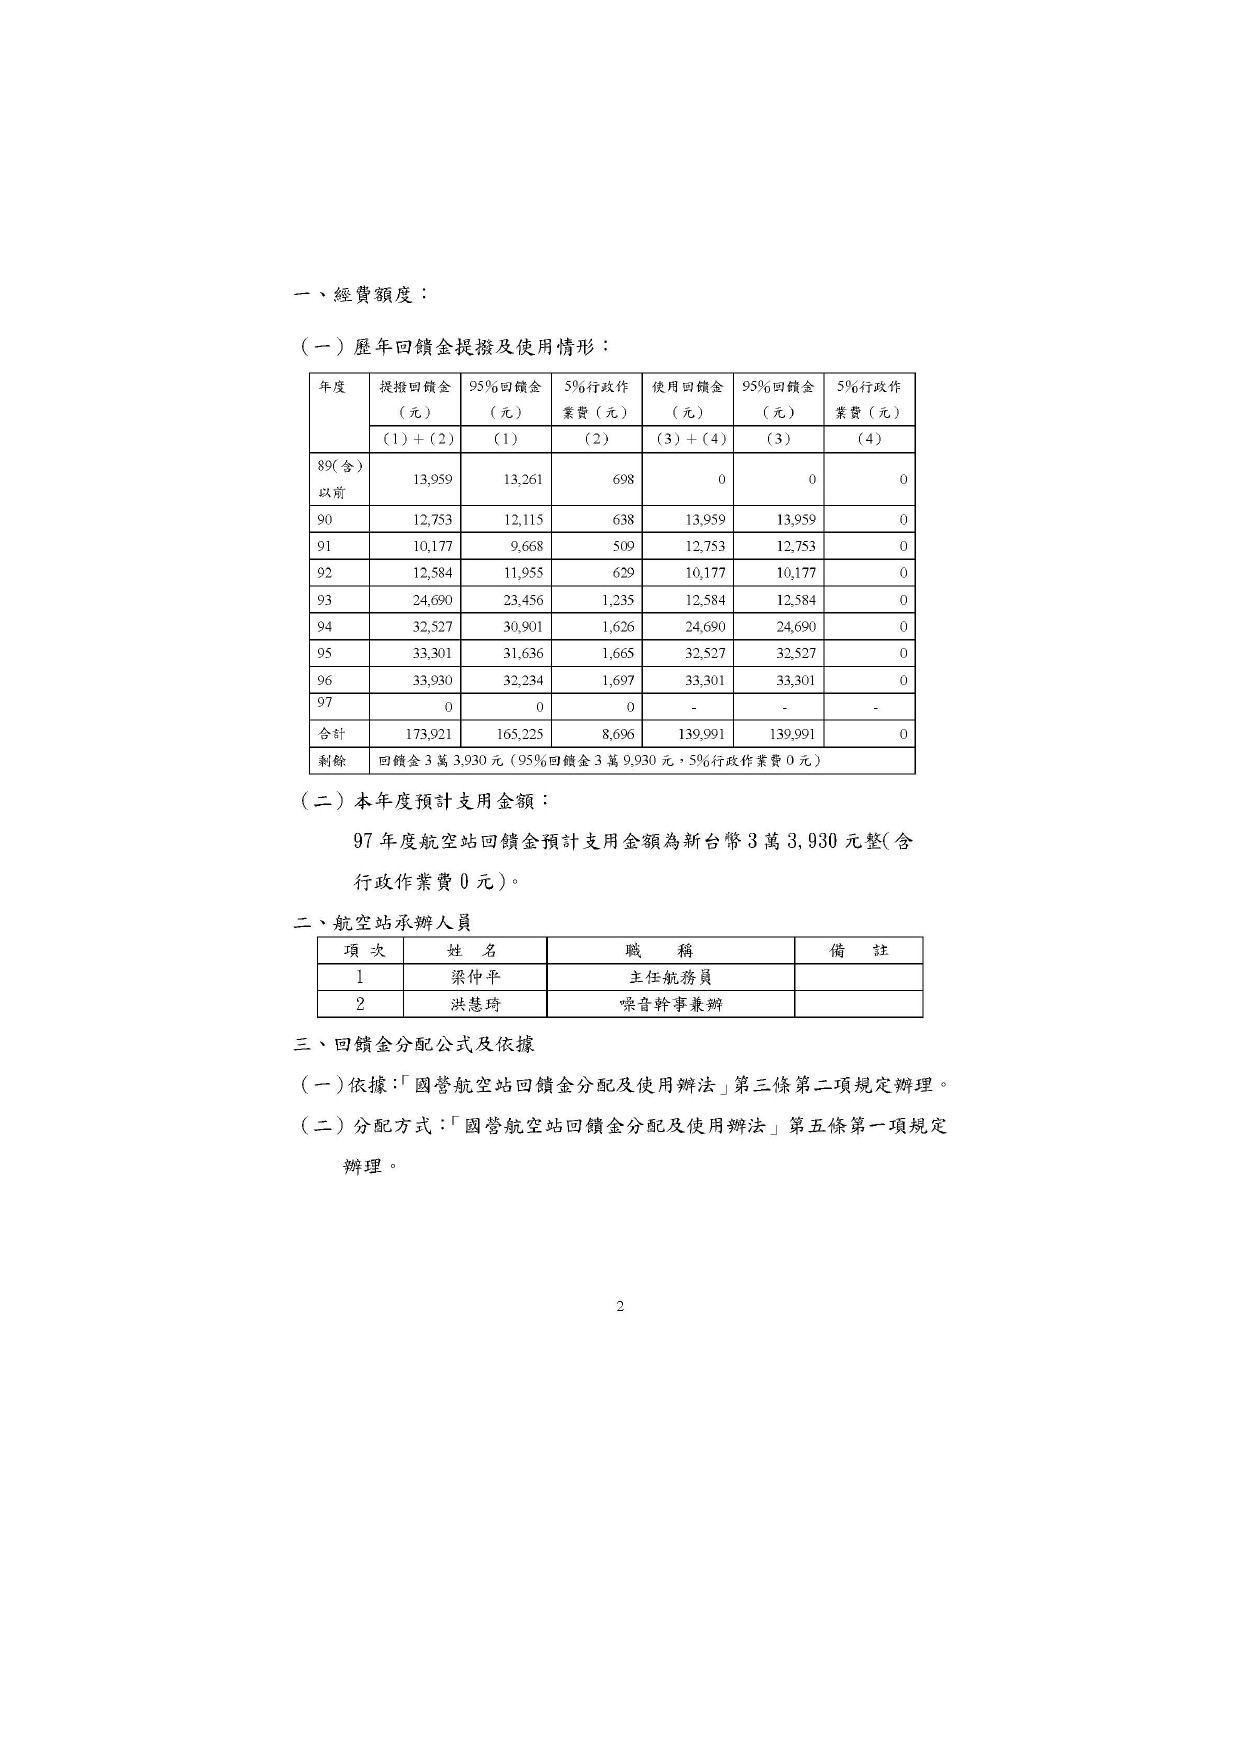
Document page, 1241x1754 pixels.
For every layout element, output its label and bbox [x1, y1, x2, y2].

picture [189, 166, 1051, 1386]
